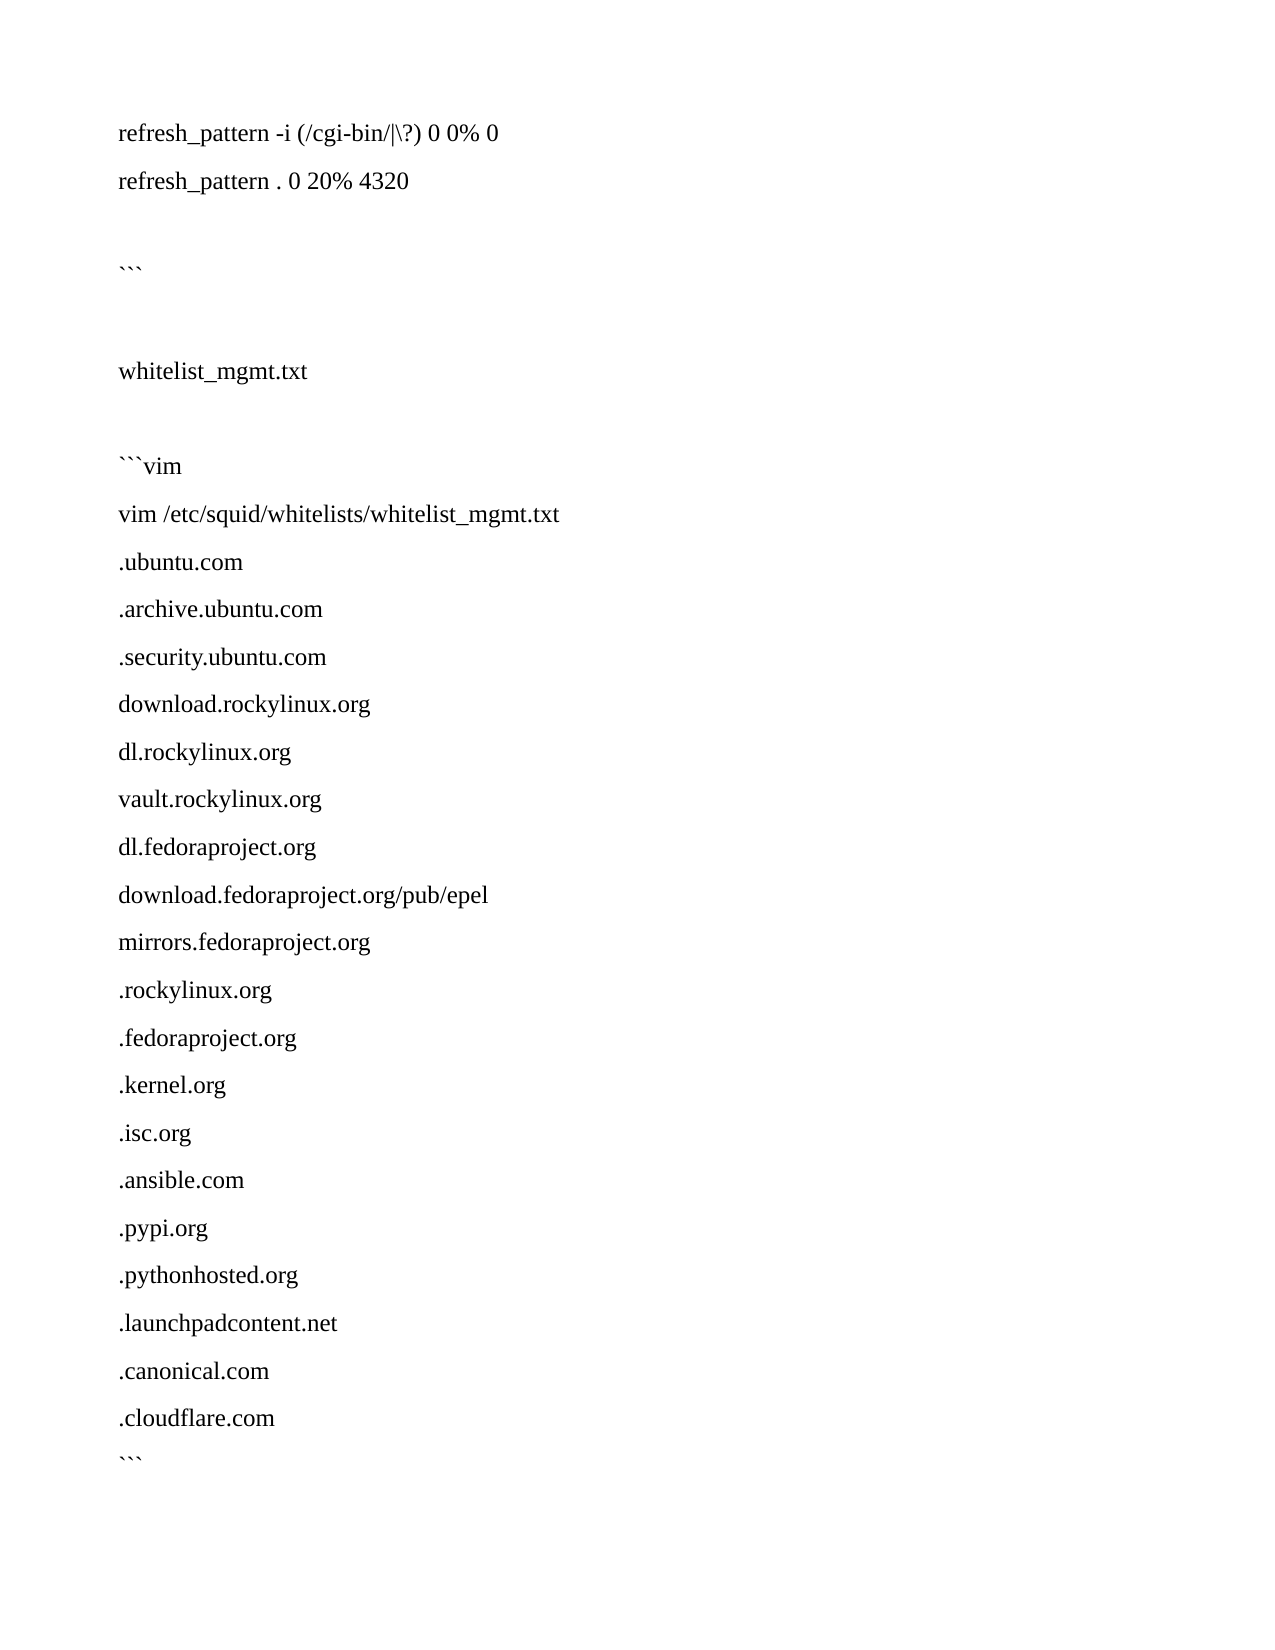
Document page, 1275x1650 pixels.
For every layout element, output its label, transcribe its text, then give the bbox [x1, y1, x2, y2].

text .kernel.org [118, 1070, 1157, 1099]
text .security.ubuntu.com [118, 642, 1157, 671]
text .fedoraproject.org [118, 1023, 1157, 1051]
text .ansible.com [118, 1165, 1157, 1194]
text .rockylinux.org [118, 975, 1157, 1004]
text .cloudflare.com [118, 1403, 1157, 1432]
text refresh_pattern -i (/cgi-bin/|\?) 0 0% 0 [118, 118, 1157, 147]
text .pythonhosted.org [118, 1261, 1157, 1289]
text download.fedoraproject.org/pub/epel [118, 880, 1157, 908]
text whitelist_mgmt.txt [118, 356, 1157, 385]
text dl.rockylinux.org [118, 737, 1157, 766]
text ```vim [118, 451, 1157, 480]
text .launchpadcontent.net [118, 1308, 1157, 1337]
text .canonical.com [118, 1356, 1157, 1384]
text vim /etc/squid/whitelists/whitelist_mgmt.txt [118, 499, 1157, 528]
text .archive.ubuntu.com [118, 594, 1157, 623]
text vault.rockylinux.org [118, 784, 1157, 813]
text .pypi.org [118, 1213, 1157, 1242]
text mirrors.fedoraproject.org [118, 927, 1157, 956]
text ``` [118, 261, 1157, 290]
text .isc.org [118, 1118, 1157, 1147]
text download.rockylinux.org [118, 689, 1157, 718]
text dl.fedoraproject.org [118, 832, 1157, 861]
text ``` [118, 1451, 1157, 1480]
text .ubuntu.com [118, 547, 1157, 575]
text refresh_pattern . 0 20% 4320 [118, 166, 1157, 194]
